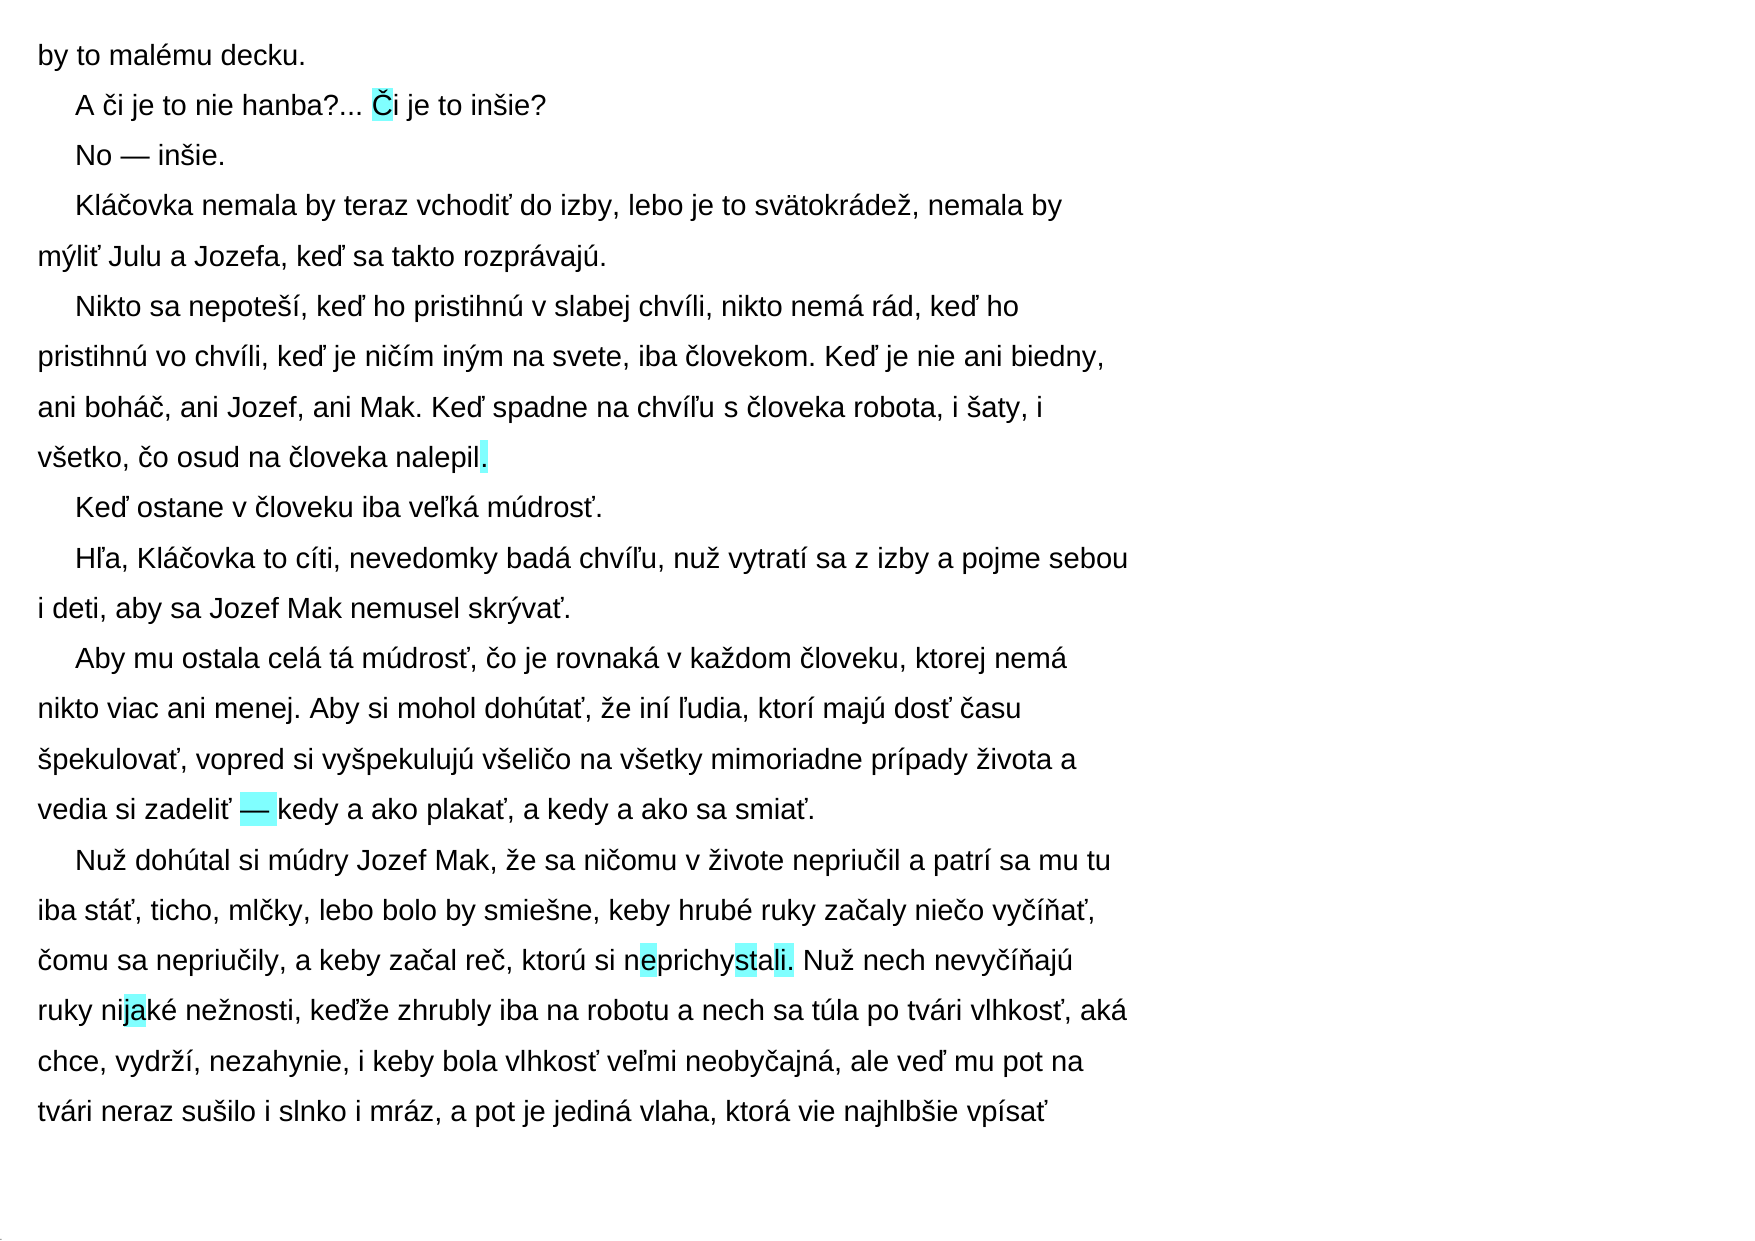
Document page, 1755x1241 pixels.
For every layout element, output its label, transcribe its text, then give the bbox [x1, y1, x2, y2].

text A či je to nie hanba?... Či je to inšie? [37, 88, 1130, 121]
text Hľa, Kláčovka to cíti, nevedomky badá chvíľu, nuž vytratí sa z izby a pojme sebou i deti, aby sa Jozef Mak nemusel skrývať. [37, 541, 1130, 624]
text Nikto sa nepoteší, keď ho pristihnú v slabej chvíli, nikto nemá rád, keď ho pristihnú vo chvíli, keď je ničím iným na svete, iba človekom. Keď je nie ani biedny, ani boháč, ani Jozef, ani Mak. Keď spadne na chvíľu s človeka robota, i šaty, i všetko, čo osud na človeka nalepil. [37, 289, 1130, 473]
text by to malému decku. [37, 37, 1130, 71]
text Aby mu ostala celá tá múdrosť, čo je rovnaká v každom človeku, ktorej nemá nikto viac ani menej. Aby si mohol dohútať, že iní ľudia, ktorí majú dosť času špekulovať, vopred si vyšpekulujú všeličo na všetky mimoriadne prípady života a vedia si zadeliť — kedy a ako plakať, a kedy a ako sa smiať. [37, 641, 1130, 826]
text No — inšie. [37, 138, 1130, 172]
text Keď ostane v človeku iba veľká múdrosť. [37, 490, 1130, 524]
text Kláčovka nemala by teraz vchodiť do izby, lebo je to svätokrádež, nemala by mýliť Julu a Jozefa, keď sa takto rozprávajú. [37, 188, 1130, 272]
text Nuž dohútal si múdry Jozef Mak, že sa ničomu v živote nepriučil a patrí sa mu tu iba stáť, ticho, mlčky, lebo bolo by smiešne, keby hrubé ruky začaly niečo vyčíňať, čomu sa nepriučily, a keby začal reč, ktorú si neprichystali. Nuž nech nevyčíňajú ruky nijaké nežnosti, keďže zhrubly iba na robotu a nech sa túla po tvári vlhkosť, aká chce, vydrží, nezahynie, i keby bola vlhkosť veľmi neobyčajná, ale veď mu pot na tvári neraz sušilo i slnko i mráz, a pot je jediná vlaha, ktorá vie najhlbšie vpísať [37, 842, 1130, 1128]
